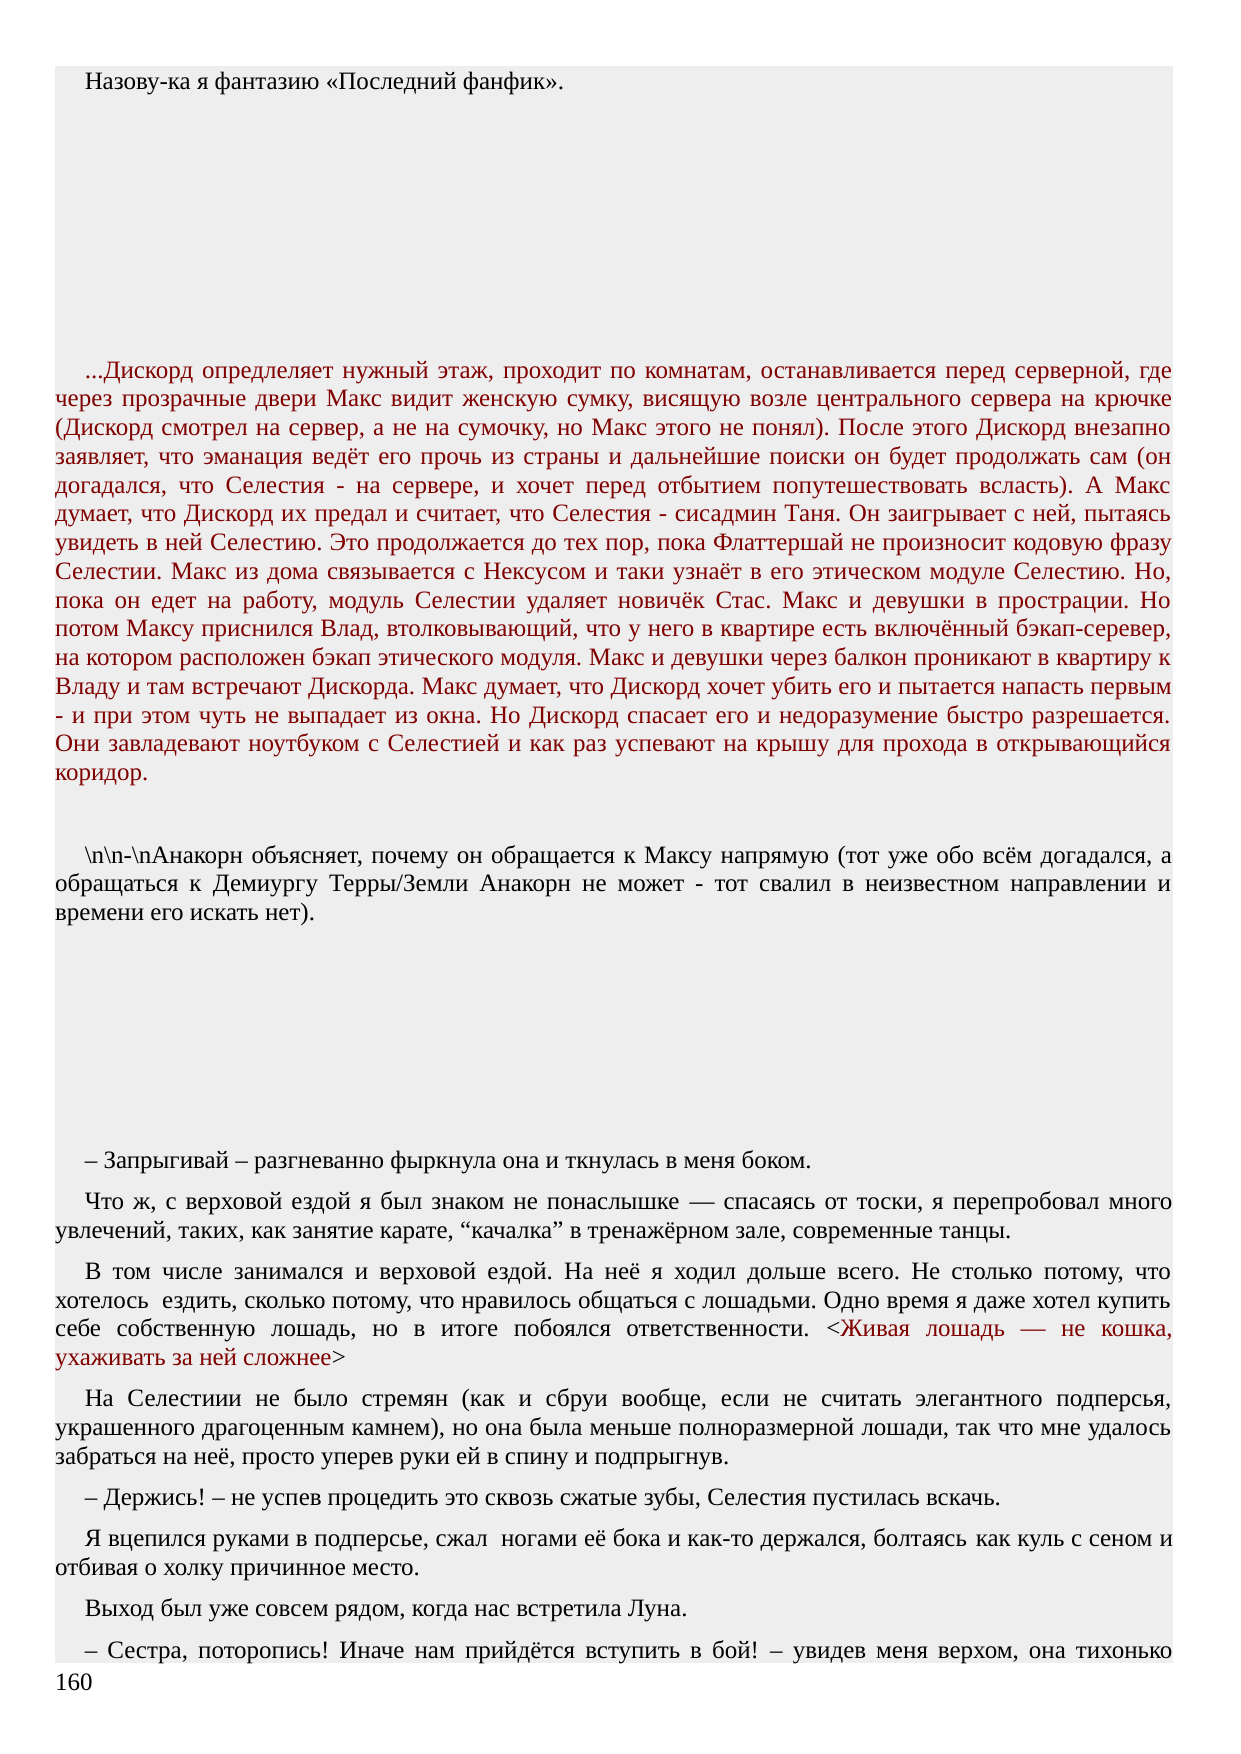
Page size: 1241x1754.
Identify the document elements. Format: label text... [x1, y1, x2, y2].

text В том числе занимался и верховой ездой. На неё я ходил дольше всего. Не столько потому, что хотелось ездить, сколько потому, что нравилось общаться с лошадьми. Одно время я даже хотел купить себе собственную лошадь, но в итоге побоялся ответственности. <Живая лошадь — не кошка, ухаживать за ней сложнее> [55, 1256, 1173, 1371]
text ...Дискорд опредлеляет нужный этаж, проходит по комнатам, останавливается перед серверной, где через прозрачные двери Макс видит женскую сумку, висящую возле центрального сервера на крючке (Дискорд смотрел на сервер, а не на сумочку, но Макс этого не понял). После этого Дискорд внезапно заявляет, что эманация ведёт его прочь из страны и дальнейшие поиски он будет продолжать сам (он догадался, что Селестия - на сервере, и хочет перед отбытием попутешествовать всласть). А Макс думает, что Дискорд их предал и считает, что Селестия - сисадмин Таня. Он заигрывает с ней, пытаясь увидеть в ней Селестию. Это продолжается до тех пор, пока Флаттершай не произносит кодовую фразу Селестии. Макс из дома связывается с Нексусом и таки узнаёт в его этическом модуле Селестию. Но, пока он едет на работу, модуль Селестии удаляет новичёк Стас. Макс и девушки в прострации. Но потом Максу приснился Влад, втолковывающий, что у него в квартире есть включённый бэкап-серевер, на котором расположен бэкап этического модуля. Макс и девушки через балкон проникают в квартиру к Владу и там встречают Дискорда. Макс думает, что Дискорд хочет убить его и пытается напасть первым - и при этом чуть не выпадает из окна. Но Дискорд спасает его и недоразумение быстро разрешается. Они завладевают ноутбуком с Селестией и как раз успевают на крышу для прохода в открывающийся коридор. [55, 355, 1173, 786]
text На Селестиии не было стремян (как и сбруи вообще, если не считать элегантного подперсья, украшенного драгоценным камнем), но она была меньше полноразмерной лошади, так что мне удалось забраться на неё, просто уперев руки ей в спину и подпрыгнув. [55, 1383, 1173, 1470]
text – Запрыгивай – разгневанно фыркнула она и ткнулась в меня боком. [55, 1145, 1173, 1173]
text Что ж, с верховой ездой я был знаком не понаслышке — спасаясь от тоски, я перепробовал много увлечений, таких, как занятие карате, “качалка” в тренажёрном зале, современные танцы. [55, 1186, 1173, 1243]
text – Сестра, поторопись! Иначе нам прийдётся вступить в бой! – увидев меня верхом, она тихонько [55, 1635, 1173, 1663]
text Выход был уже совсем рядом, когда нас встретила Луна. [55, 1593, 1173, 1622]
text \n\n-\nАнакорн объясняет, почему он обращается к Максу напрямую (тот уже обо всём догадался, а обращаться к Демиургу Терры/Земли Анакорн не может - тот свалил в неизвестном направлении и времени его искать нет). [55, 840, 1173, 926]
text – Держись! – не успев процедить это сквозь сжатые зубы, Селестия пустилась вскачь. [55, 1482, 1173, 1511]
text Я вцепился руками в подперсье, сжал ногами её бока и как-то держался, болтаясь как куль с сеном и отбивая о холку причинное место. [55, 1523, 1173, 1581]
text Назову-ка я фантазию «Последний фанфик». [55, 66, 1173, 95]
